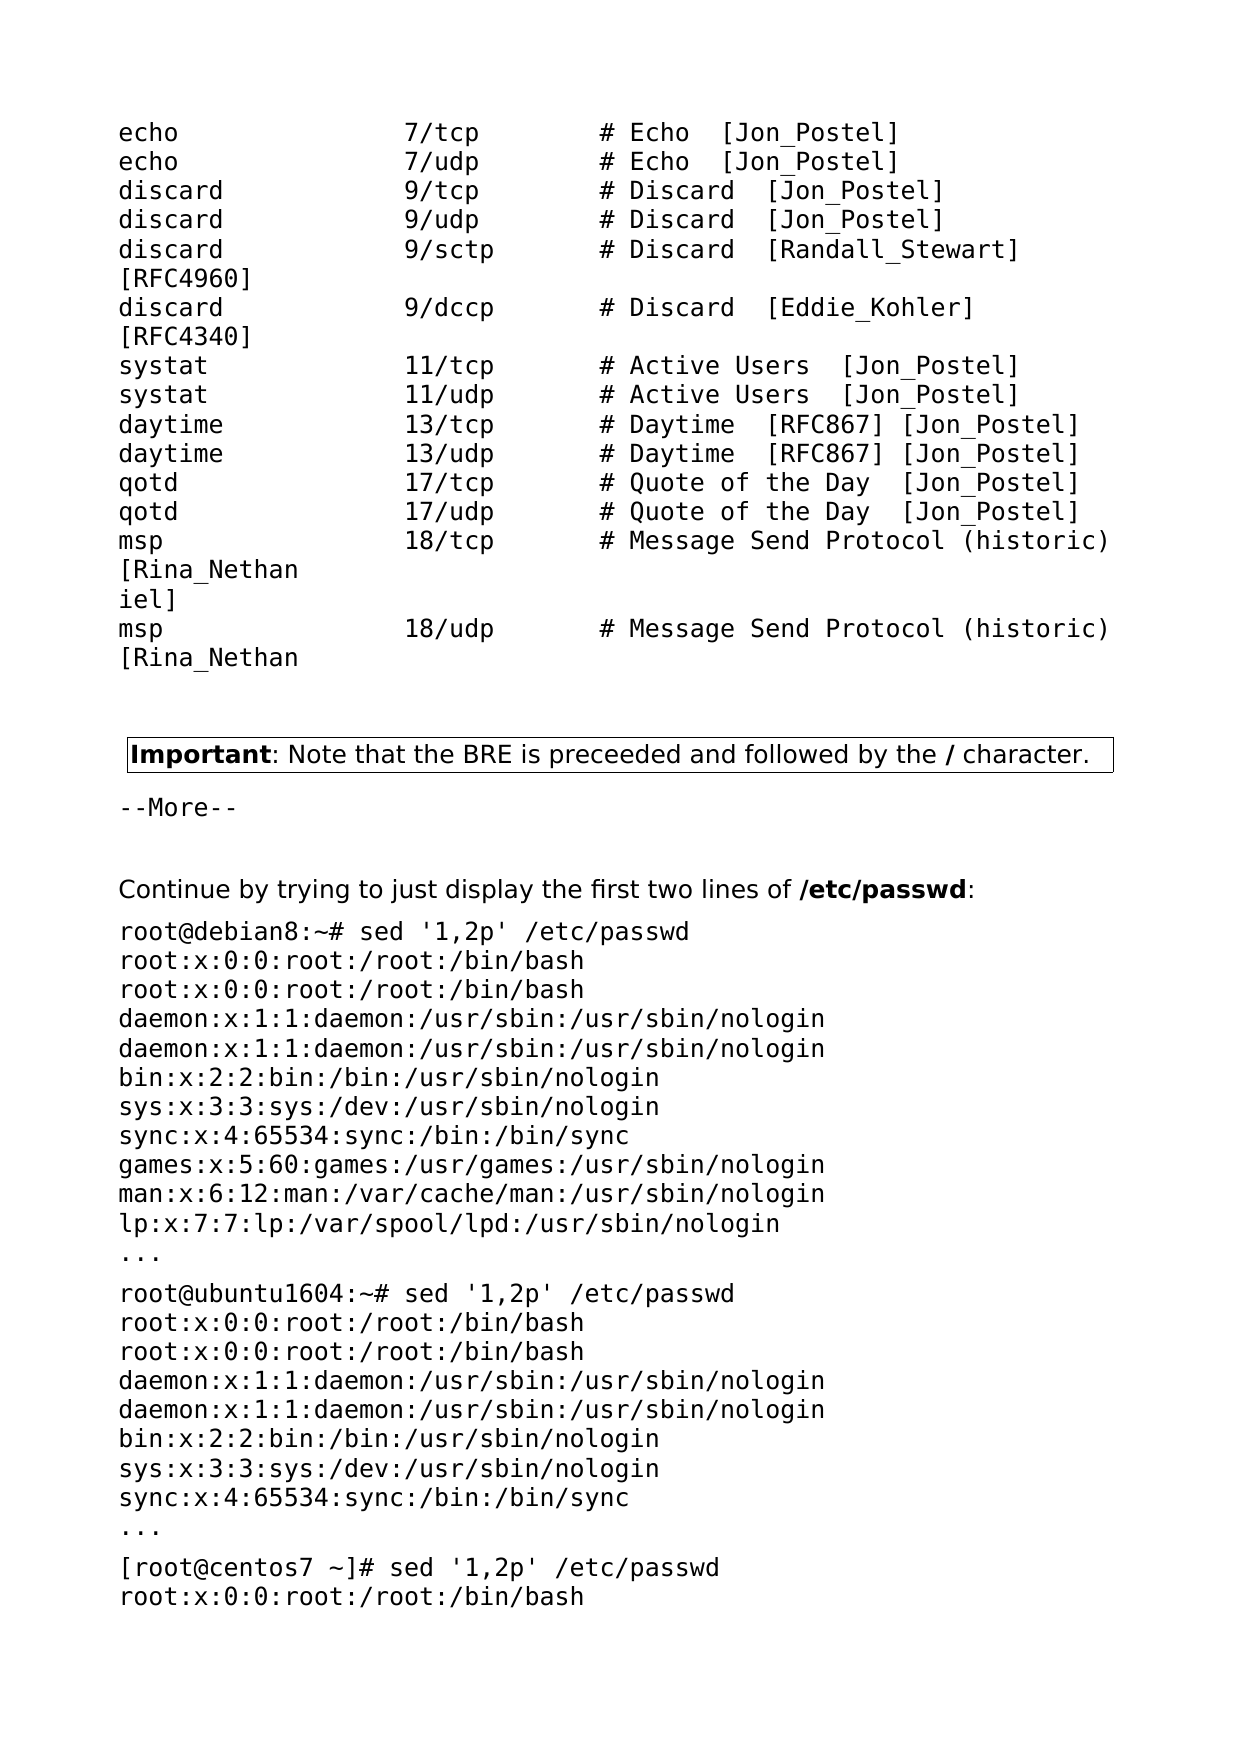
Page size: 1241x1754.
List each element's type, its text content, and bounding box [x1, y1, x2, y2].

text --More-- [118, 781, 1122, 822]
text root@ubuntu1604:~# sed '1,2p' /etc/passwd root:x:0:0:root:/root:/bin/bash root:x:0:0:root:/root:/bin/bash daemon:x:1:1:daemon:/usr/sbin:/usr/sbin/nologin daemon:x:1:1:daemon:/usr/sbin:/usr/sbin/nologin bin:x:2:2:bin:/bin:/usr/sbin/nologin sys:x:3:3:sys:/dev:/usr/sbin/nologin sync:x:4:65534:sync:/bin:/bin/sync ... [118, 1279, 1122, 1541]
text Continue by trying to just display the first two lines of /etc/passwd: [118, 875, 1122, 904]
text [root@centos7 ~]# sed '1,2p' /etc/passwd root:x:0:0:root:/root:/bin/bash [118, 1553, 1122, 1611]
table_header Important: Note that the BRE is preceeded and followed by the / character. [128, 738, 1113, 772]
text echo 7/tcp # Echo [Jon_Postel] echo 7/udp # Echo [Jon_Postel] discard 9/tcp # Discard [Jon_Postel] discard 9/udp # Discard [Jon_Postel] discard 9/sctp # Discard [Randall_Stewart] [RFC4960] discard 9/dccp # Discard [Eddie_Kohler] [RFC4340] systat 11/tcp # Active Users [Jon_Postel] systat 11/udp # Active Users [Jon_Postel] daytime 13/tcp # Daytime [RFC867] [Jon_Postel] daytime 13/udp # Daytime [RFC867] [Jon_Postel] qotd 17/tcp # Quote of the Day [Jon_Postel] qotd 17/udp # Quote of the Day [Jon_Postel] msp 18/tcp # Message Send Protocol (historic) [Rina_Nethan iel] msp 18/udp # Message Send Protocol (historic) [Rina_Nethan [118, 118, 1122, 713]
text root@debian8:~# sed '1,2p' /etc/passwd root:x:0:0:root:/root:/bin/bash root:x:0:0:root:/root:/bin/bash daemon:x:1:1:daemon:/usr/sbin:/usr/sbin/nologin daemon:x:1:1:daemon:/usr/sbin:/usr/sbin/nologin bin:x:2:2:bin:/bin:/usr/sbin/nologin sys:x:3:3:sys:/dev:/usr/sbin/nologin sync:x:4:65534:sync:/bin:/bin/sync games:x:5:60:games:/usr/games:/usr/sbin/nologin man:x:6:12:man:/var/cache/man:/usr/sbin/nologin lp:x:7:7:lp:/var/spool/lpd:/usr/sbin/nologin ... [118, 917, 1122, 1267]
